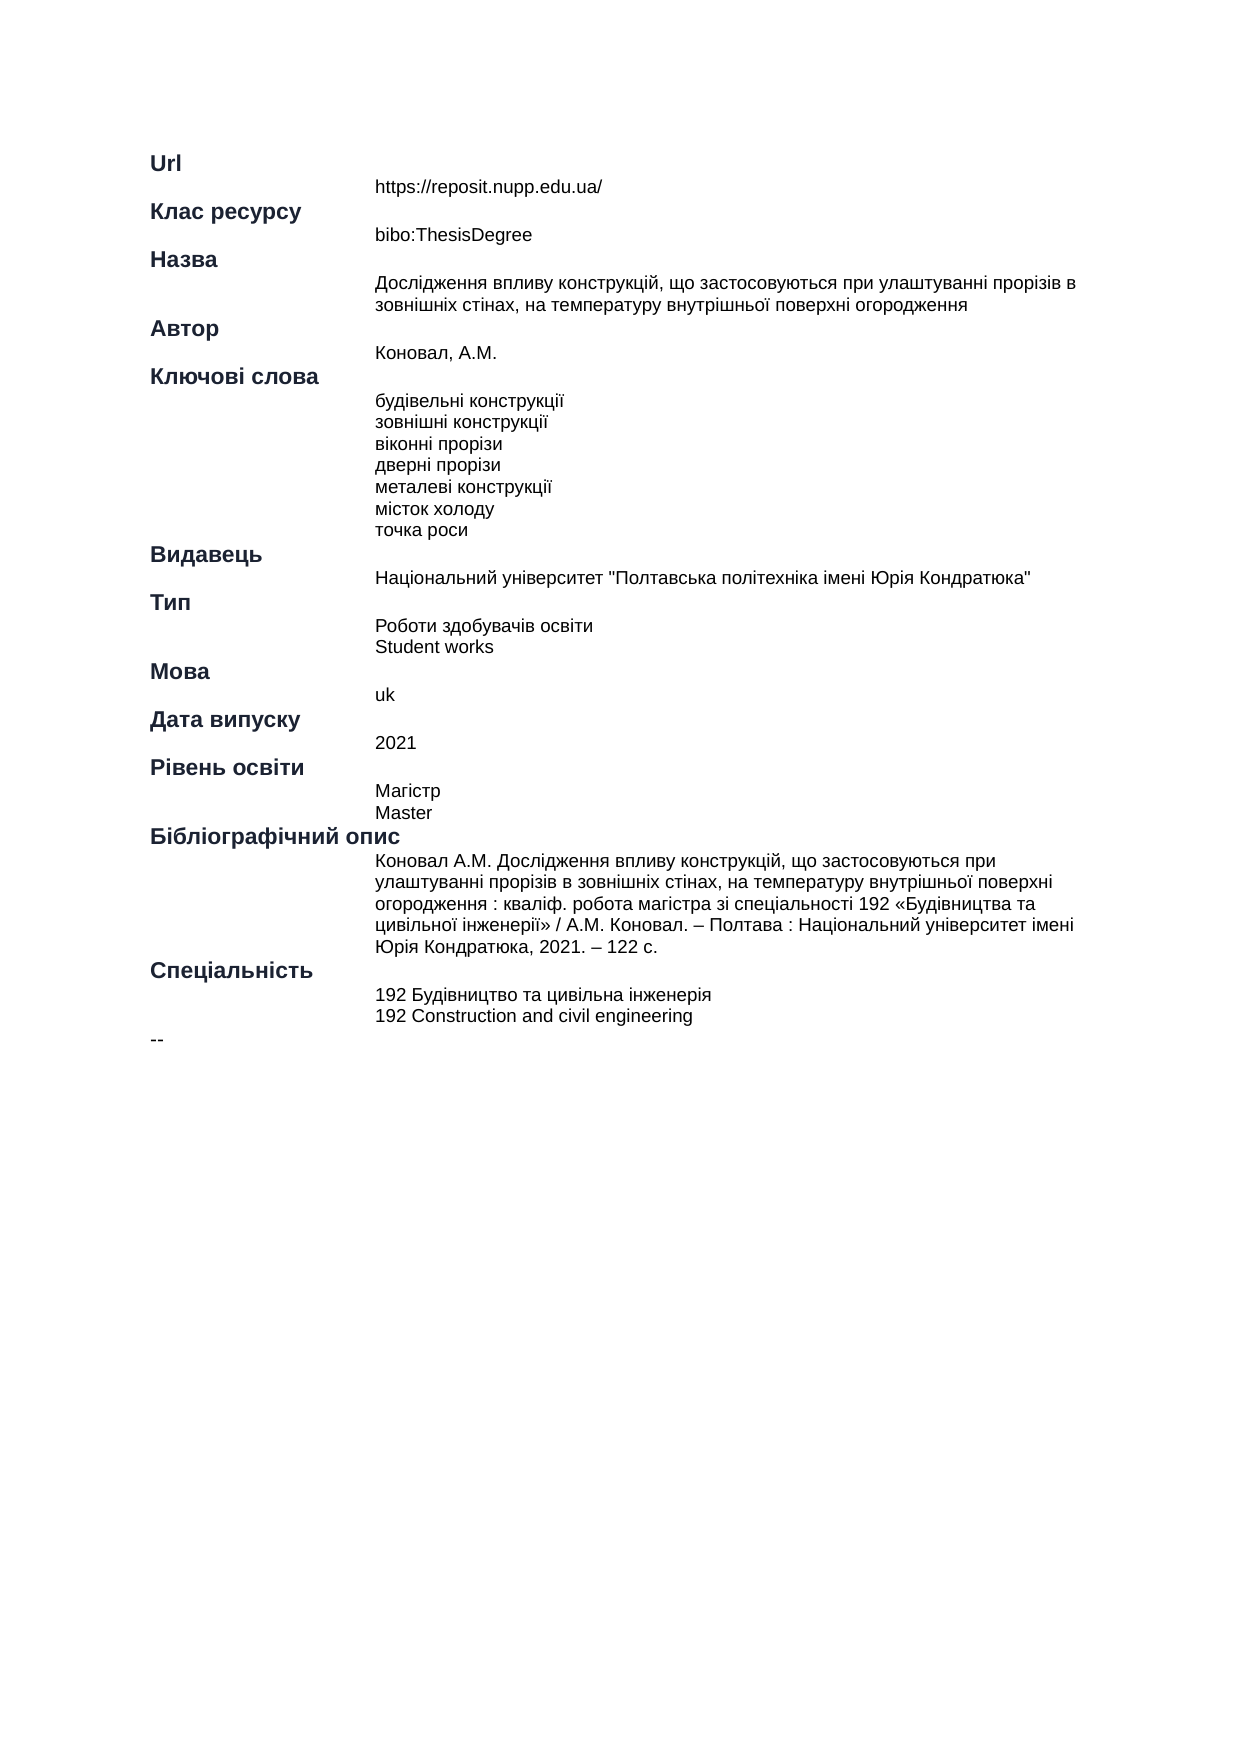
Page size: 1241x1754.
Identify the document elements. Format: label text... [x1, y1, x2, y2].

text Дата випуску [150, 706, 1090, 732]
text будівельні конструкції [375, 389, 1090, 411]
text Автор [150, 315, 1090, 342]
text зовнішні конструкції [375, 411, 1090, 433]
text Бібліографічний опис [150, 823, 1090, 849]
text Назва [150, 246, 1090, 272]
text Student works [375, 636, 1090, 658]
text Тип [150, 588, 1090, 615]
text https://reposit.nupp.edu.ua/ [375, 176, 1090, 198]
text Ключові слова [150, 363, 1090, 389]
text Коновал А.М. Дослідження впливу конструкцій, що застосовуються при улаштуванні прорізів в зовнішніх стінах, на температуру внутрішньої поверхні огородження : кваліф. робота магістра зі спеціальності 192 «Будівництва та цивільної інженерії» / А.М. Коновал. – Полтава : Національний університет імені Юрія Кондратюка, 2021. – 122 с. [375, 849, 1090, 957]
text Національний університет "Полтавська політехніка імені Юрія Кондратюка" [375, 567, 1090, 588]
text дверні прорізи [375, 454, 1090, 476]
text віконні прорізи [375, 433, 1090, 454]
text 2021 [375, 732, 1090, 754]
text Роботи здобувачів освіти [375, 615, 1090, 636]
text металеві конструкції [375, 476, 1090, 497]
text Master [375, 802, 1090, 823]
text Рівень освіти [150, 754, 1090, 780]
text Спеціальність [150, 957, 1090, 984]
text Url [150, 150, 1090, 176]
text Мова [150, 658, 1090, 684]
text місток холоду [375, 497, 1090, 519]
text uk [375, 684, 1090, 706]
text Магістр [375, 780, 1090, 802]
text Клас ресурсу [150, 198, 1090, 224]
text Видавець [150, 541, 1090, 567]
text bibo:ThesisDegree [375, 224, 1090, 246]
text Дослідження впливу конструкцій, що застосовуються при улаштуванні прорізів в зовнішніх стінах, на температуру внутрішньої поверхні огородження [375, 272, 1090, 315]
text 192 Construction and civil engineering [375, 1005, 1090, 1027]
text 192 Будівництво та цивільна інженерія [375, 984, 1090, 1005]
text Коновал, А.М. [375, 342, 1090, 363]
text -- [150, 1027, 1090, 1051]
text точка роси [375, 519, 1090, 541]
